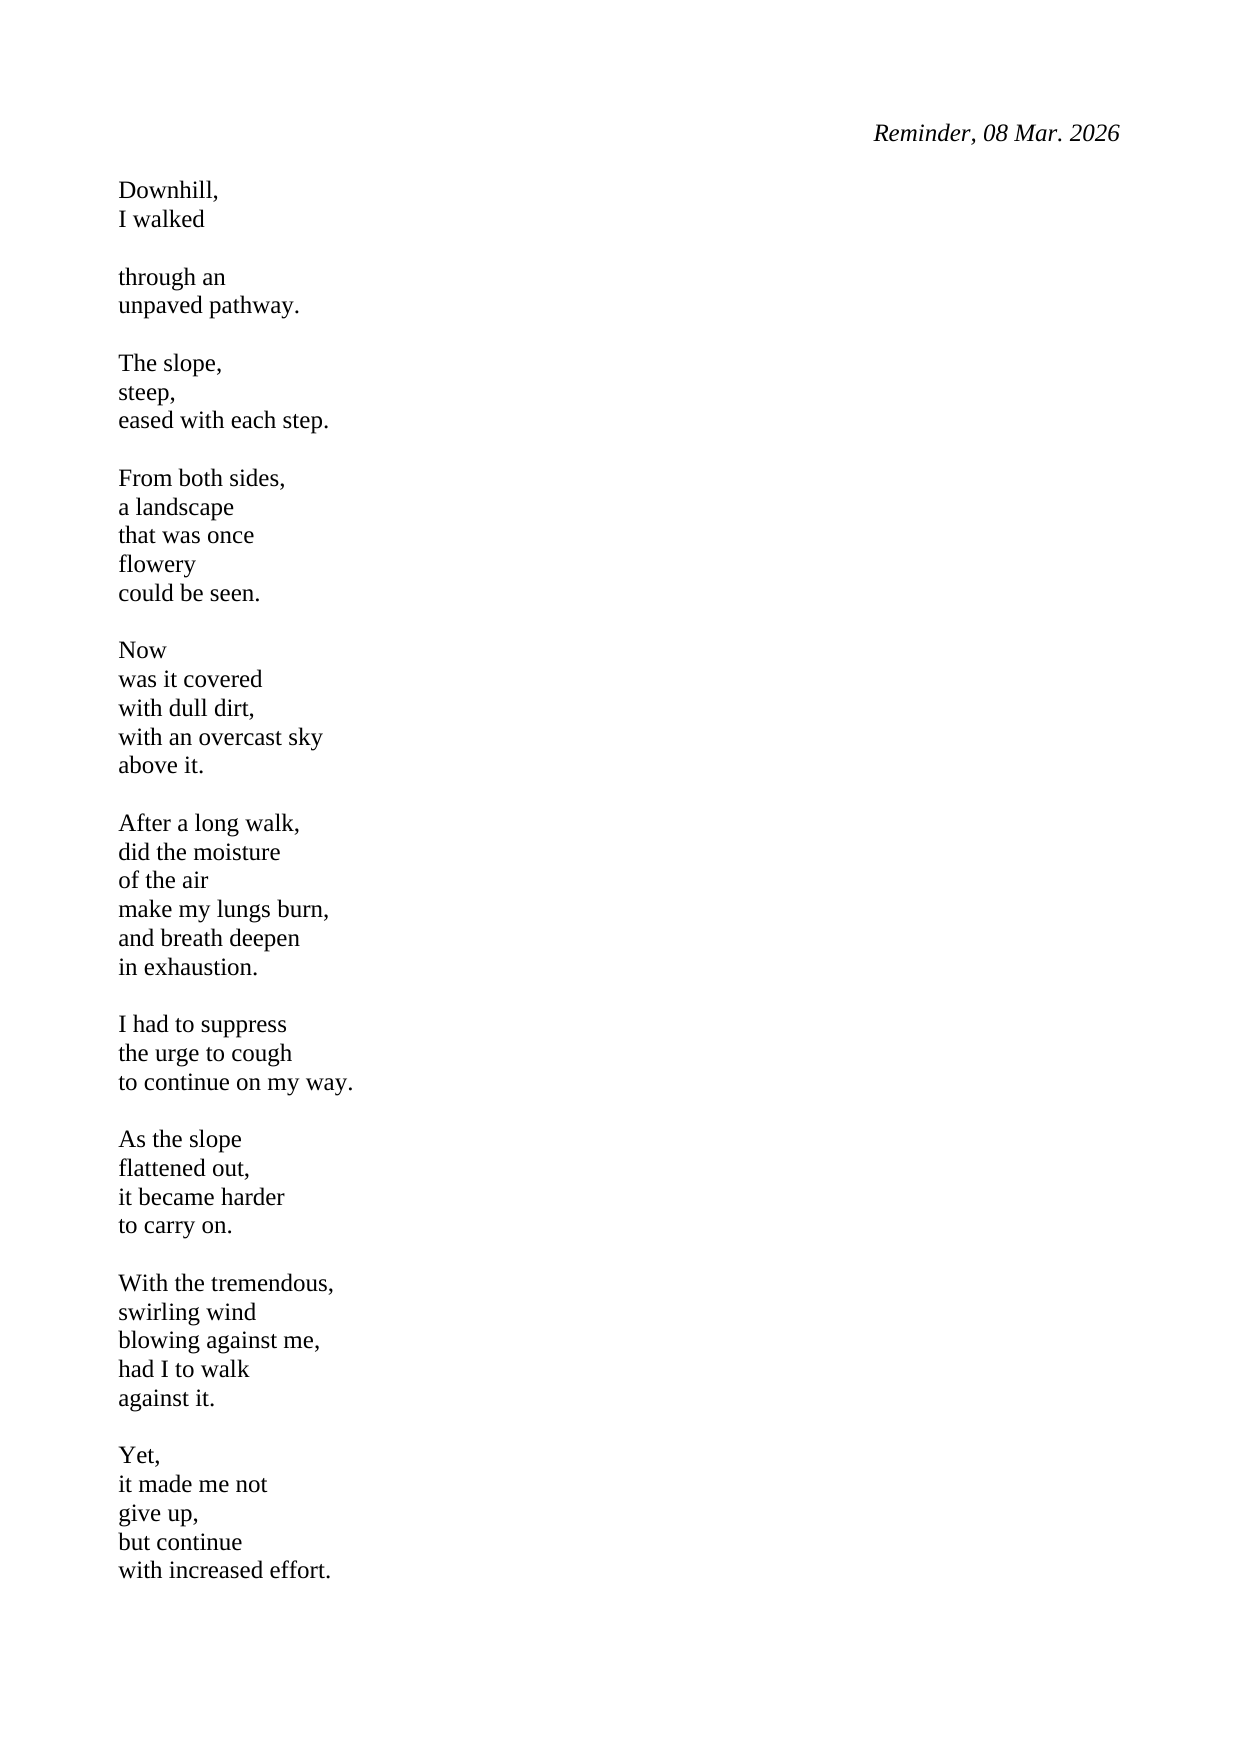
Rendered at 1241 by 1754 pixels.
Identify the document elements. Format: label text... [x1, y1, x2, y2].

text flattened out, [118, 1153, 1122, 1182]
text and breath deepen [118, 923, 1122, 952]
text that was once [118, 521, 1122, 549]
text with increased effort. [118, 1556, 1122, 1584]
text a landscape [118, 492, 1122, 521]
text did the moisture [118, 837, 1122, 866]
text I walked [118, 204, 1122, 233]
text in exhaustion. [118, 952, 1122, 981]
text I had to suppress [118, 1009, 1122, 1038]
text it became harder [118, 1182, 1122, 1211]
text unpaved pathway. [118, 291, 1122, 319]
text but continue [118, 1527, 1122, 1556]
text above it. [118, 751, 1122, 779]
text From both sides, [118, 463, 1122, 492]
text make my lungs burn, [118, 894, 1122, 923]
text Downhill, [118, 176, 1122, 204]
text of the air [118, 866, 1122, 894]
text with an overcast sky [118, 722, 1122, 751]
text As the slope [118, 1124, 1122, 1153]
text eased with each step. [118, 406, 1122, 434]
text Now [118, 636, 1122, 664]
text steep, [118, 377, 1122, 406]
text With the tremendous, [118, 1268, 1122, 1297]
text it made me not [118, 1469, 1122, 1498]
text After a long walk, [118, 808, 1122, 837]
text blowing against me, [118, 1326, 1122, 1354]
text against it. [118, 1383, 1122, 1412]
text to carry on. [118, 1211, 1122, 1239]
text was it covered [118, 664, 1122, 693]
text flowery [118, 549, 1122, 578]
text swirling wind [118, 1297, 1122, 1326]
text through an [118, 262, 1122, 291]
text Yet, [118, 1441, 1122, 1469]
text had I to walk [118, 1354, 1122, 1383]
text give up, [118, 1498, 1122, 1527]
text with dull dirt, [118, 693, 1122, 722]
text The slope, [118, 348, 1122, 377]
text the urge to cough [118, 1038, 1122, 1067]
text to continue on my way. [118, 1067, 1122, 1096]
text could be seen. [118, 578, 1122, 607]
text Reminder, 08 Mar. 2026 [118, 118, 1122, 147]
